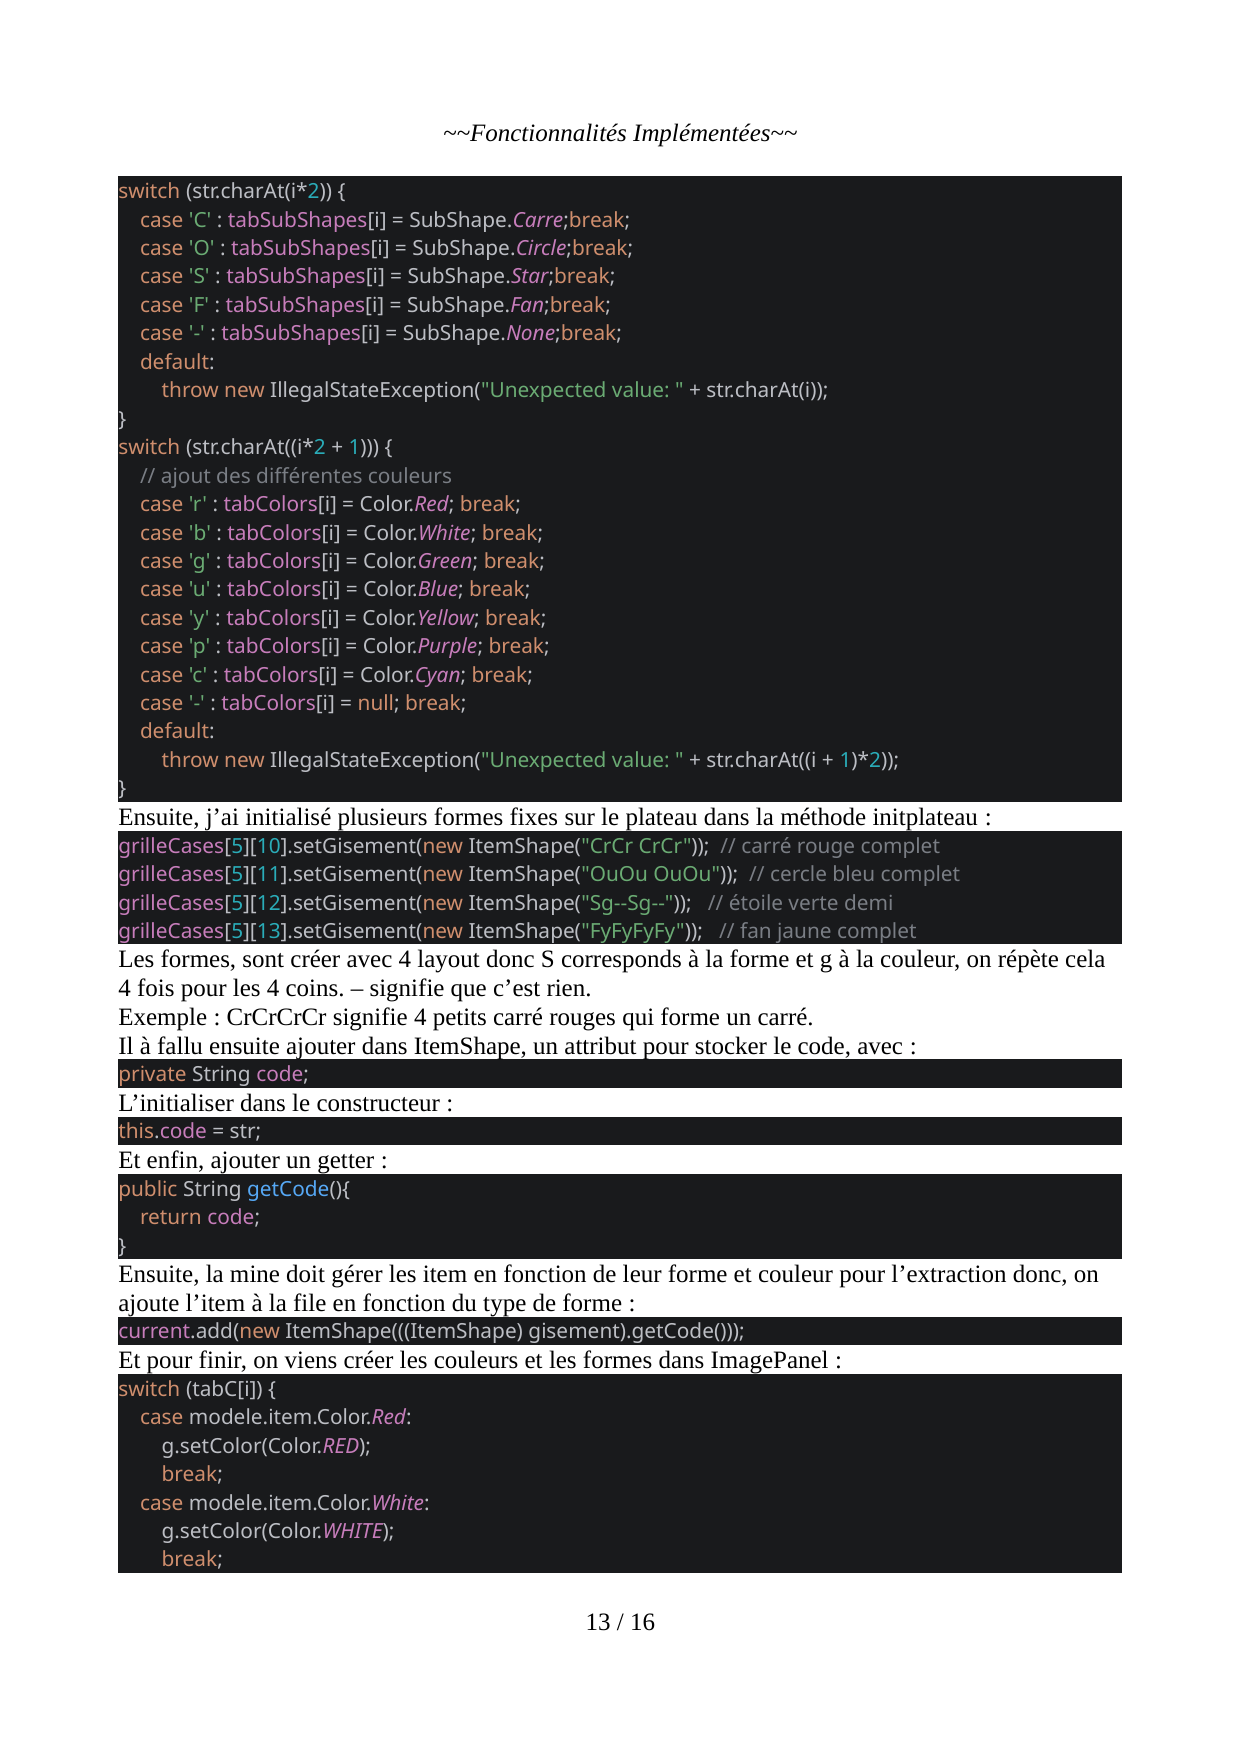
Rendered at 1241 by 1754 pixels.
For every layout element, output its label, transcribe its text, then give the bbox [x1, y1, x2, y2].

text Ensuite, j’ai initialisé plusieurs formes fixes sur le plateau dans la méthode initplateau : [118, 802, 1122, 831]
text Exemple : CrCrCrCr signifie 4 petits carré rouges qui forme un carré. [118, 1002, 1122, 1031]
text this.code = str; [118, 1117, 1122, 1145]
text private String code; [118, 1059, 1122, 1088]
text grilleCases[5][10].setGisement(new ItemShape("CrCr CrCr")); // carré rouge complet grilleCases[5][11].setGisement(new ItemShape("OuOu OuOu")); // cercle bleu complet grilleCases[5][12].setGisement(new ItemShape("Sg--Sg--")); // étoile verte demi grilleCases[5][13].setGisement(new ItemShape("FyFyFyFy")); // fan jaune complet [118, 831, 1122, 944]
text current.add(new ItemShape(((ItemShape) gisement).getCode())); [118, 1317, 1122, 1345]
text switch (tabC[i]) { case modele.item.Color.Red: g.setColor(Color.RED); break; case modele.item.Color.White: g.setColor(Color.WHITE); break; [118, 1374, 1122, 1573]
text Il à fallu ensuite ajouter dans ItemShape, un attribut pour stocker le code, avec : [118, 1031, 1122, 1059]
text switch (str.charAt(i*2)) { case 'C' : tabSubShapes[i] = SubShape.Carre;break; case 'O' : tabSubShapes[i] = SubShape.Circle;break; case 'S' : tabSubShapes[i] = SubShape.Star;break; case 'F' : tabSubShapes[i] = SubShape.Fan;break; case '-' : tabSubShapes[i] = SubShape.None;break; default: throw new IllegalStateException("Unexpected value: " + str.charAt(i)); } switch (str.charAt((i*2 + 1))) { // ajout des différentes couleurs case 'r' : tabColors[i] = Color.Red; break; case 'b' : tabColors[i] = Color.White; break; case 'g' : tabColors[i] = Color.Green; break; case 'u' : tabColors[i] = Color.Blue; break; case 'y' : tabColors[i] = Color.Yellow; break; case 'p' : tabColors[i] = Color.Purple; break; case 'c' : tabColors[i] = Color.Cyan; break; case '-' : tabColors[i] = null; break; default: throw new IllegalStateException("Unexpected value: " + str.charAt((i + 1)*2)); } [118, 176, 1122, 802]
text Les formes, sont créer avec 4 layout donc S corresponds à la forme et g à la couleur, on répète cela 4 fois pour les 4 coins. – signifie que c’est rien. [118, 944, 1122, 1002]
text public String getCode(){ return code; } [118, 1174, 1122, 1259]
text Ensuite, la mine doit gérer les item en fonction de leur forme et couleur pour l’extraction donc, on ajoute l’item à la file en fonction du type de forme : [118, 1259, 1122, 1317]
text L’initialiser dans le constructeur : [118, 1088, 1122, 1117]
text Et enfin, ajouter un getter : [118, 1145, 1122, 1174]
text Et pour finir, on viens créer les couleurs et les formes dans ImagePanel : [118, 1345, 1122, 1374]
